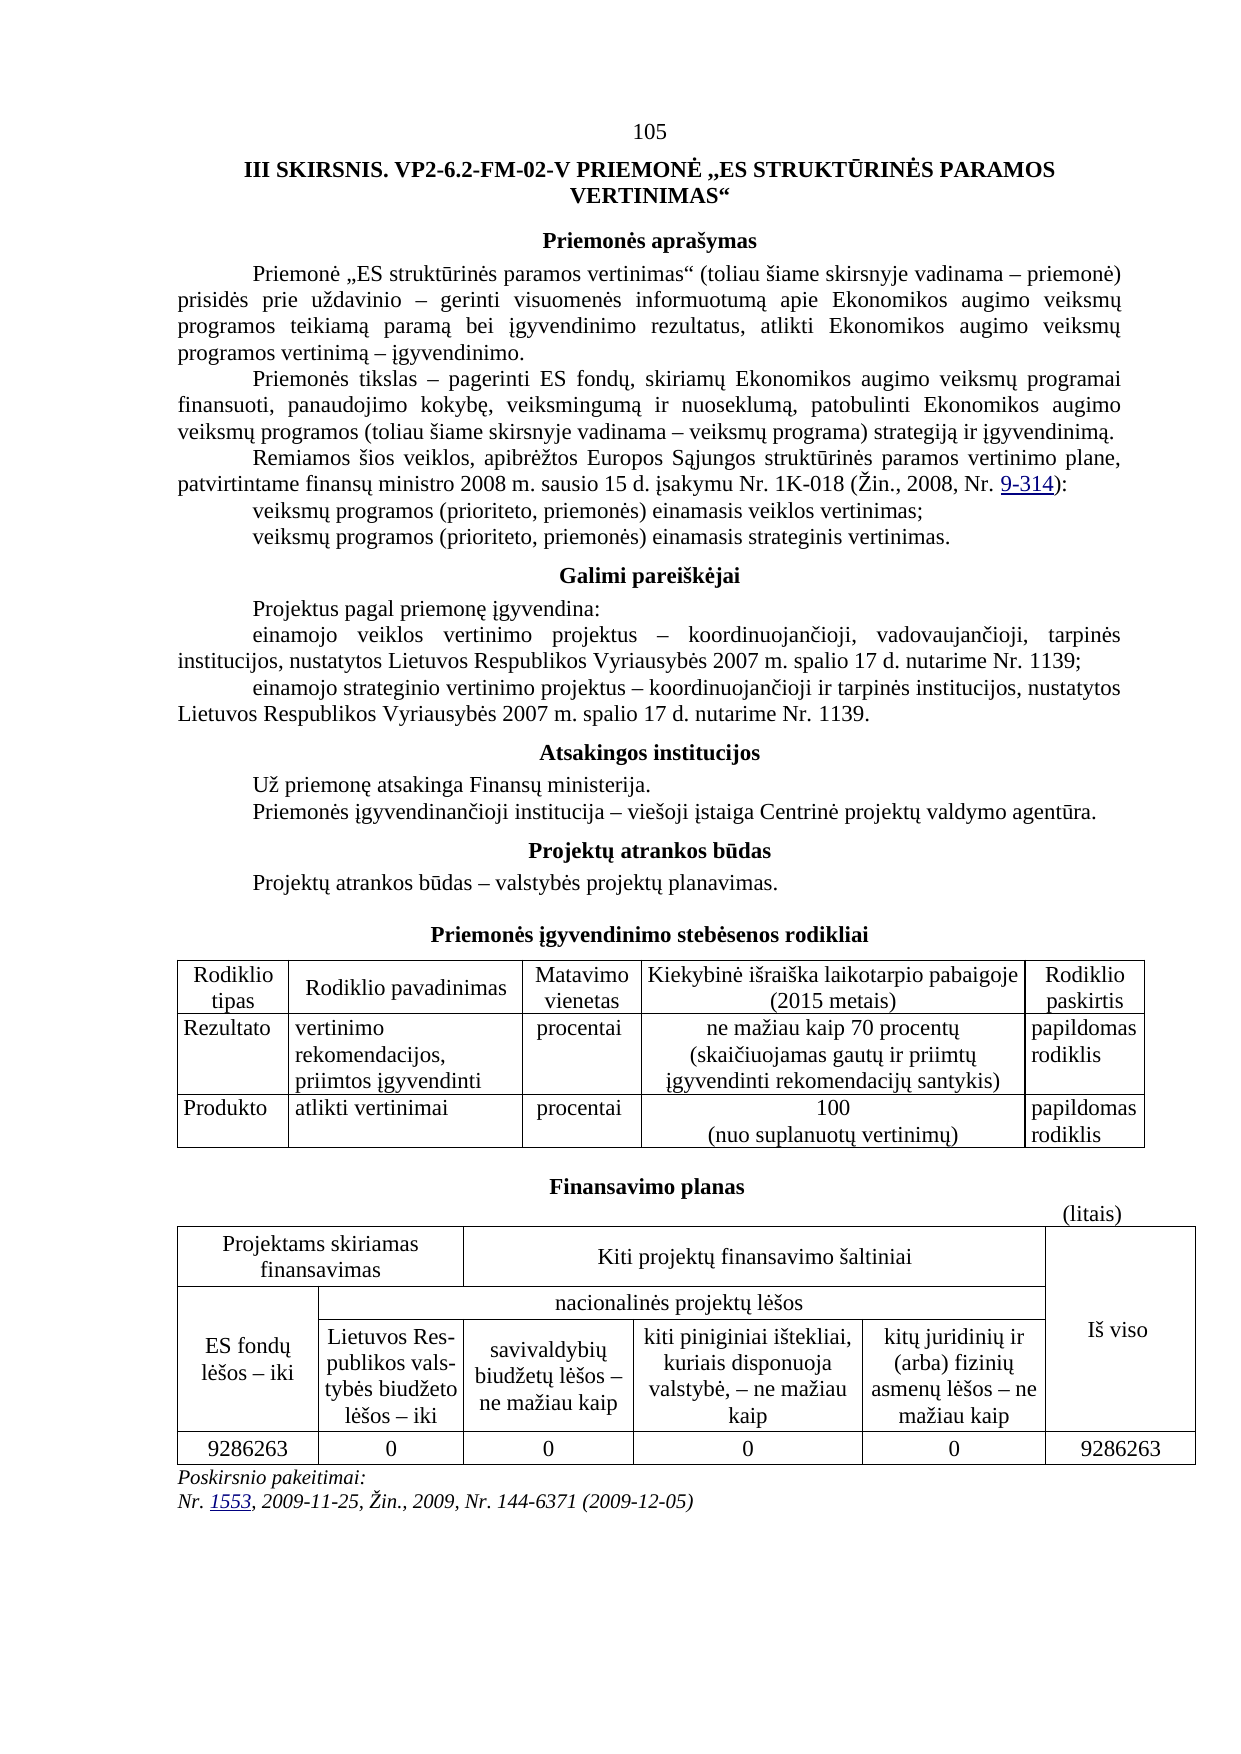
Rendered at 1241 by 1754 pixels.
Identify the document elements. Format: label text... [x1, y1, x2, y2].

table_cell Lietuvos Res­publikos vals­tybės biudžeto lėšos – iki [319, 1320, 463, 1431]
text Priemonės įgyvendinimo stebėsenos rodikliai [177, 921, 1122, 947]
table_cell nacionalinės projektų lėšos [319, 1287, 1045, 1319]
text Priemonės aprašymas [177, 227, 1122, 253]
text Remiamos šios veiklos, apibrėžtos Europos Sąjungos struktūrinės paramos vertinimo plane, patvirtintame finansų ministro 2008 m. sausio 15 d. įsakymu Nr. 1K-018 (Žin., 2008, Nr. 9-314): [177, 444, 1122, 497]
table_cell kitų juridinių ir (arba) fizinių asmenų lėšos – ne mažiau kaip [863, 1320, 1045, 1431]
text Už priemonę atsakinga Finansų ministerija. [177, 772, 1122, 798]
table_header Rodiklio pavadinimas [289, 961, 522, 1013]
text Priemonės tikslas – pagerinti ES fondų, skiriamų Ekonomikos augimo veiksmų programai finansuoti, panaudojimo kokybę, veiksmingumą ir nuoseklumą, patobulinti Ekonomikos augimo veiksmų programos (toliau šiame skirsnyje vadinama – veiksmų programa) strategiją ir įgyvendinimą. [177, 365, 1122, 444]
text einamojo strateginio vertinimo projektus – koordinuojančioji ir tarpinės institucijos, nustatytos Lietuvos Respublikos Vyriausybės 2007 m. spalio 17 d. nutarime Nr. 1139. [177, 674, 1122, 726]
table_cell 9286263 [178, 1432, 318, 1464]
table_cell papildomas rodiklis [1026, 1095, 1144, 1147]
table_cell 0 [319, 1432, 463, 1464]
table_cell papildomas rodiklis [1026, 1014, 1144, 1093]
text Poskirsnio pakeitimai: [177, 1465, 1122, 1489]
table_header Kiekybinė išraiška laikotarpio pabaigoje (2015 metais) [642, 961, 1024, 1013]
table_header Matavimo vienetas [523, 961, 641, 1013]
table_header Rodiklio tipas [178, 961, 288, 1013]
table_cell 9286263 [1046, 1432, 1195, 1464]
text veiksmų programos (prioriteto, priemonės) einamasis strateginis vertinimas. [177, 523, 1122, 549]
table_header Kiti projektų finansavimo šaltiniai [464, 1227, 1045, 1286]
text Priemonė „ES struktūrinės paramos vertinimas“ (toliau šiame skirsnyje vadinama – priemonė) prisidės prie uždavinio – gerinti visuomenės informuotumą apie Ekonomikos augimo veiksmų programos teikiamą paramą bei įgyvendinimo rezultatus, atlikti Ekonomikos augimo veiksmų programos vertinimą – įgyvendinimo. [177, 260, 1122, 365]
text III SKIRSNIS. VP2-6.2-FM-02-V PRIEMONĖ ,,ES struktūrinės PARAMOS vertinimas“ [177, 156, 1122, 208]
table_cell kiti piniginiai ištekliai, kuriais disponuoja valstybė, – ne mažiau kaip [634, 1320, 862, 1431]
table_header Iš viso [1046, 1227, 1195, 1431]
text Projektus pagal priemonę įgyvendina: [177, 595, 1122, 621]
text Projektų atrankos būdas [177, 837, 1122, 863]
text Priemonės įgyvendinančioji institucija – viešoji įstaiga Centrinė projektų valdymo agentūra. [177, 798, 1122, 824]
text (litais) [177, 1199, 1122, 1226]
text Finansavimo planas [177, 1173, 1122, 1199]
text Galimi pareiškėjai [177, 562, 1122, 588]
table_cell 0 [863, 1432, 1045, 1464]
table_cell Rezultato [178, 1014, 288, 1093]
table_cell procentai [523, 1014, 641, 1093]
text veiksmų programos (prioriteto, priemonės) einamasis veiklos vertinimas; [177, 497, 1122, 523]
table_cell ES fondų lėšos – iki [178, 1287, 318, 1431]
text einamojo veiklos vertinimo projektus – koordinuojančioji, vadovaujančioji, tarpinės institucijos, nustatytos Lietuvos Respublikos Vyriausybės 2007 m. spalio 17 d. nutarime Nr. 1139; [177, 621, 1122, 674]
table_cell 100 (nuo suplanuotų vertinimų) [642, 1095, 1024, 1147]
text Atsakingos institucijos [177, 739, 1122, 765]
table_cell 0 [464, 1432, 633, 1464]
table_cell vertinimo rekomendacijos, priimtos įgyvendinti [289, 1014, 522, 1093]
table_cell savivaldybių biudžetų lėšos – ne mažiau kaip [464, 1320, 633, 1431]
table_header Projektams skiriamas finansavimas [178, 1227, 463, 1286]
text Nr. 1553, 2009-11-25, Žin., 2009, Nr. 144-6371 (2009-12-05) [177, 1489, 1122, 1513]
table_cell atlikti vertinimai [289, 1095, 522, 1147]
table_cell Produkto [178, 1095, 288, 1147]
table_cell procentai [523, 1095, 641, 1147]
table_cell 0 [634, 1432, 862, 1464]
text Projektų atrankos būdas – valstybės projektų planavimas. [177, 869, 1122, 896]
table_header Rodiklio paskirtis [1026, 961, 1144, 1013]
table_cell ne mažiau kaip 70 procentų (skaičiuojamas gautų ir priimtų įgyvendinti rekomendacijų santykis) [642, 1014, 1024, 1093]
